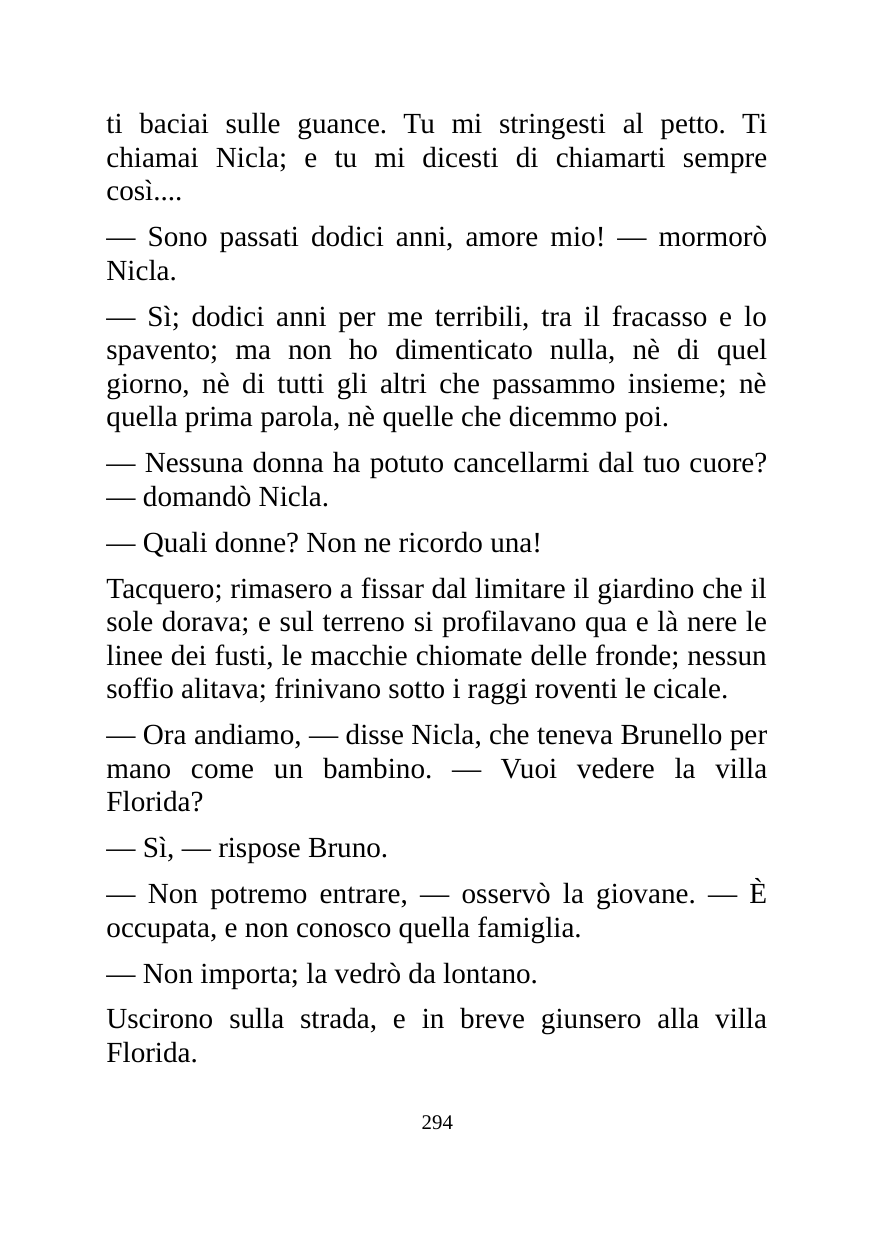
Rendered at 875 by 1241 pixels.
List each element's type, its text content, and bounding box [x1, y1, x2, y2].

text — Quali donne? Non ne ricordo una! [106, 525, 768, 558]
text Uscirono sulla strada, e in breve giunsero alla villa Florida. [106, 1002, 768, 1069]
text — Non potremo entrare, — osservò la giovane. — È occupata, e non conosco quella famiglia. [106, 876, 768, 943]
text — Sono passati dodici anni, amore mio! — mormorò Nicla. [106, 219, 768, 286]
text — Sì, — rispose Bruno. [106, 830, 768, 864]
text — Sì; dodici anni per me terribili, tra il fracasso e lo spavento; ma non ho dimenticato nulla, nè di quel giorno, nè di tutti gli altri che passammo insieme; nè quella prima parola, nè quelle che dicemmo poi. [106, 299, 768, 433]
text ti baciai sulle guance. Tu mi stringesti al petto. Ti chiamai Nicla; e tu mi dicesti di chiamarti sempre così.... [106, 106, 768, 207]
text — Ora andiamo, — disse Nicla, che teneva Brunello per mano come un bambino. — Vuoi vedere la villa Florida? [106, 717, 768, 818]
text — Non importa; la vedrò da lontano. [106, 956, 768, 989]
text Tacquero; rimasero a fissar dal limitare il giardino che il sole dorava; e sul terreno si profilavano qua e là nere le linee dei fusti, le macchie chiomate delle fronde; nessun soffio alitava; frinivano sotto i raggi roventi le cicale. [106, 571, 768, 705]
text — Nessuna donna ha potuto cancellarmi dal tuo cuore? — domandò Nicla. [106, 445, 768, 512]
